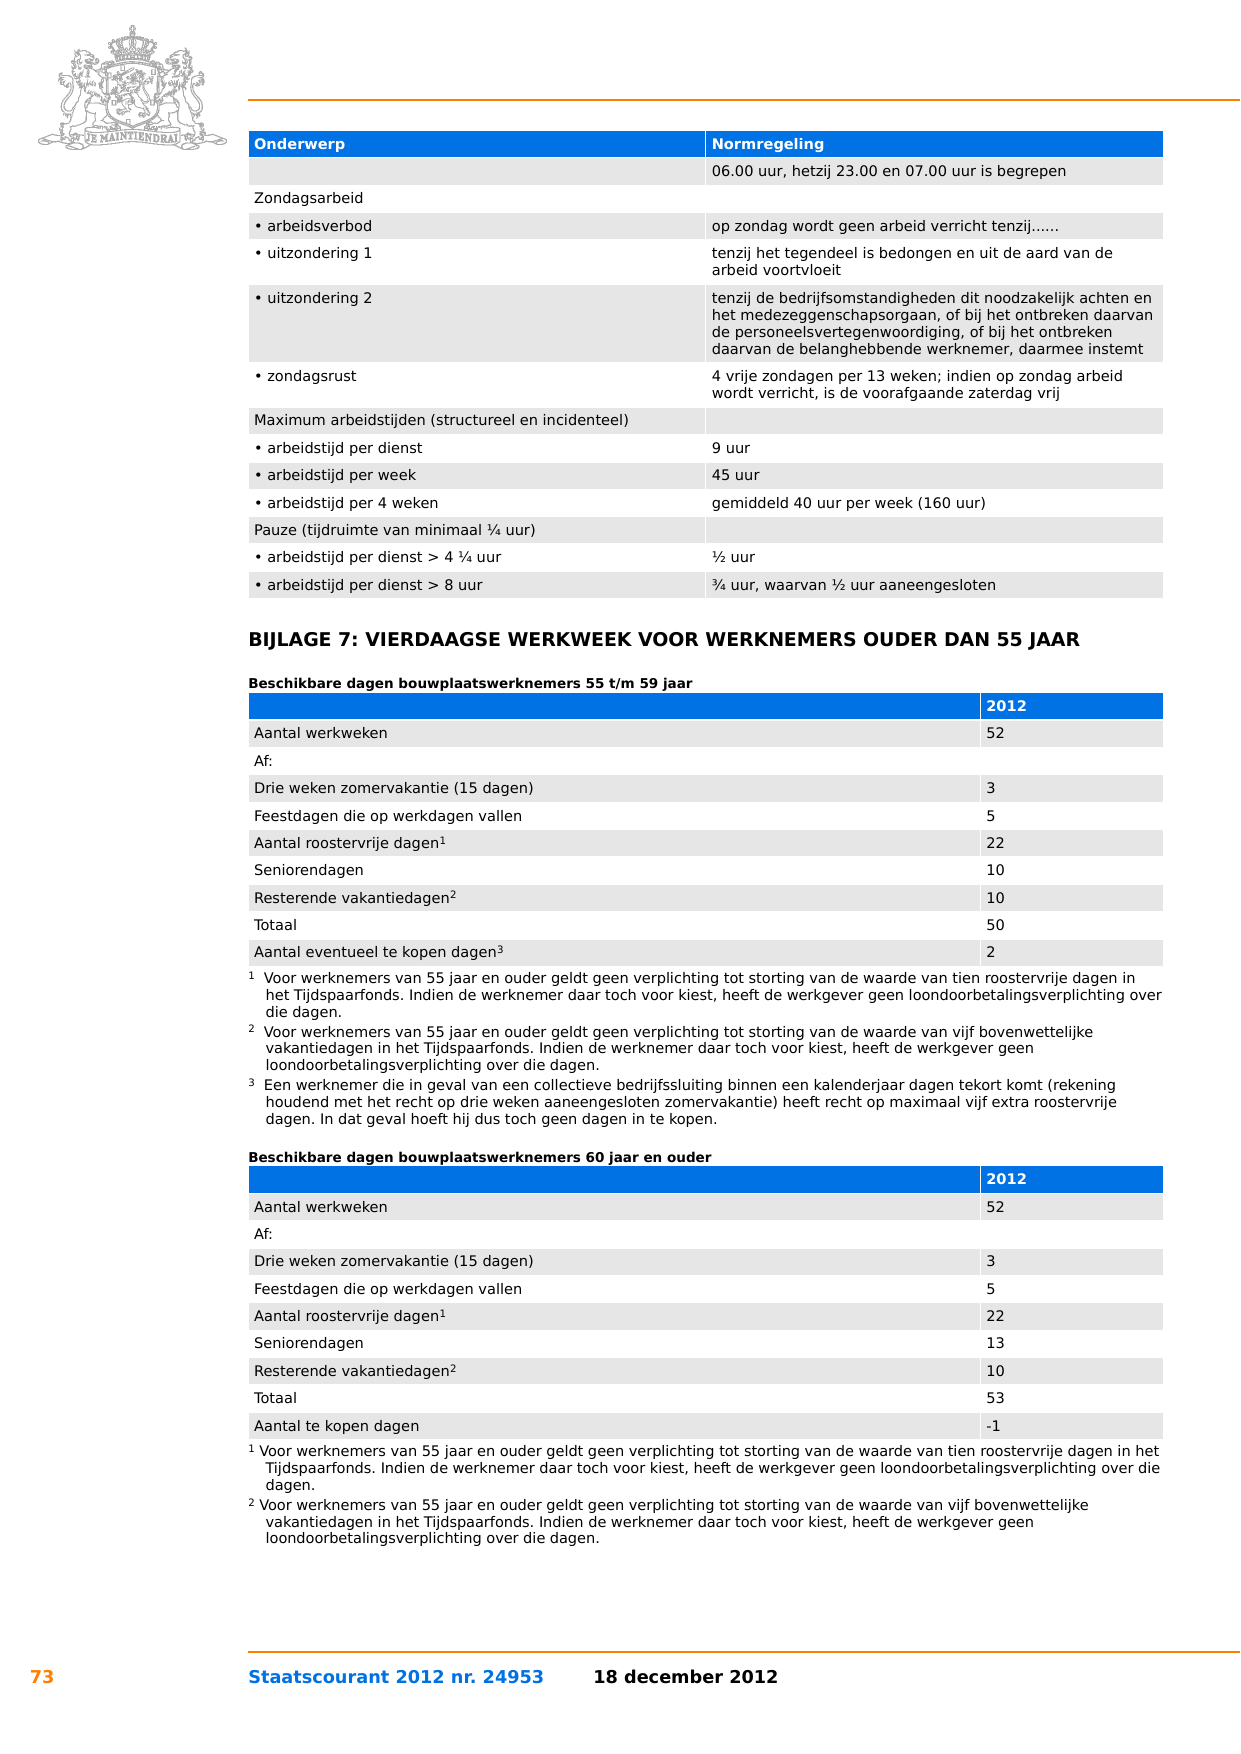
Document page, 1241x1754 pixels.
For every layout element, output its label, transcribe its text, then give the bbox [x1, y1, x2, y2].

table_cell 53 [981, 1386, 1163, 1412]
table_cell Seniorendagen [249, 858, 980, 884]
table_cell 2012 [981, 693, 1163, 719]
table_cell • uitzondering 1 [249, 241, 705, 284]
table_cell Totaal [249, 1386, 980, 1412]
table_cell Drie weken zomervakantie (15 dagen) [249, 1249, 980, 1275]
table_cell tenzij de bedrijfsomstandigheden dit noodzakelijk achten en het medezeggenschapsorgaan, of bij het ontbreken daarvan de personeelsvertegenwoordiging, of bij het ontbreken daarvan de belanghebbende werknemer, daarmee instemt [706, 285, 1163, 362]
table_cell Seniorendagen [249, 1331, 980, 1357]
table_cell 2 [981, 940, 1163, 966]
table_cell • uitzondering 2 [249, 285, 705, 362]
table_cell Aantal roostervrije dagen1 [249, 830, 980, 856]
table_cell Af: [249, 748, 980, 774]
table_cell 45 uur [706, 463, 1163, 489]
table_cell 10 [981, 1358, 1163, 1384]
picture [38, 25, 227, 150]
table_cell Aantal te kopen dagen [249, 1413, 980, 1439]
table_cell [249, 1166, 980, 1193]
table_cell Pauze (tijdruimte van minimaal ¼ uur) [249, 517, 705, 543]
table_cell 1 Voor werknemers van 55 jaar en ouder geldt geen verplichting tot storting van de waarde van tien roostervrije dagen in het Tijdspaarfonds. Indien de werknemer daar toch voor kiest, heeft de werkgever geen loondoorbetalingsverplichting over die dagen. 2 Voor werknemers van 55 jaar en ouder geldt geen verplichting tot storting van de waarde van vijf bovenwettelijke vakantiedagen in het Tijdspaarfonds. Indien de werknemer daar toch voor kiest, heeft de werkgever geen loondoorbetalingsverplichting over die dagen. [248, 1440, 1163, 1547]
table_cell -1 [981, 1413, 1163, 1439]
table_cell ½ uur [706, 545, 1163, 571]
table_cell gemiddeld 40 uur per week (160 uur) [706, 490, 1163, 516]
table_cell [706, 408, 1163, 434]
table_cell 5 [981, 803, 1163, 829]
table_cell tenzij het tegendeel is bedongen en uit de aard van de arbeid voortvloeit [706, 241, 1163, 284]
table_header Onderwerp [249, 131, 705, 157]
table_cell Zondagsarbeid [249, 186, 705, 212]
table_cell 52 [981, 721, 1163, 747]
table_cell [249, 693, 980, 719]
table_cell • arbeidstijd per week [249, 463, 705, 489]
table_cell 52 [981, 1194, 1163, 1220]
table_cell Aantal eventueel te kopen dagen3 [249, 940, 980, 966]
table_cell 06.00 uur, hetzij 23.00 en 07.00 uur is begrepen [706, 158, 1163, 185]
table_cell 50 [981, 912, 1163, 939]
table_cell 4 vrije zondagen per 13 weken; indien op zondag arbeid wordt verricht, is de voorafgaande zaterdag vrij [706, 363, 1163, 407]
table_cell [981, 1221, 1163, 1247]
table_cell [706, 517, 1163, 543]
table_header Normregeling [706, 131, 1163, 157]
table_cell [981, 748, 1163, 774]
table_cell Feestdagen die op werkdagen vallen [249, 803, 980, 829]
table_cell [249, 158, 705, 185]
table_cell 2012 [981, 1166, 1163, 1193]
table_cell Drie weken zomervakantie (15 dagen) [249, 775, 980, 802]
table_cell 5 [981, 1276, 1163, 1302]
table_cell Resterende vakantiedagen2 [249, 1358, 980, 1384]
table_cell 9 uur [706, 435, 1163, 461]
table_cell • zondagsrust [249, 363, 705, 407]
table_cell Feestdagen die op werkdagen vallen [249, 1276, 980, 1302]
table_cell 10 [981, 885, 1163, 911]
table_cell Aantal werkweken [249, 1194, 980, 1220]
table_cell • arbeidstijd per dienst > 8 uur [249, 572, 705, 598]
subtitle BIJLAGE 7: VIERDAAGSE WERKWEEK VOOR WERKNEMERS OUDER DAN 55 JAAR [248, 629, 1163, 651]
table_cell 3 [981, 1249, 1163, 1275]
table_cell 13 [981, 1331, 1163, 1357]
table_cell 3 [981, 775, 1163, 802]
table_header Beschikbare dagen bouwplaatswerknemers 55 t/m 59 jaar [248, 676, 1163, 692]
table_cell Totaal [249, 912, 980, 939]
table_cell • arbeidstijd per dienst > 4 ¼ uur [249, 545, 705, 571]
table_cell 10 [981, 858, 1163, 884]
table_cell Aantal roostervrije dagen1 [249, 1303, 980, 1330]
table_cell op zondag wordt geen arbeid verricht tenzij...... [706, 213, 1163, 239]
table_header Beschikbare dagen bouwplaatswerknemers 60 jaar en ouder [248, 1150, 1163, 1165]
table_cell [706, 186, 1163, 212]
table_cell • arbeidsverbod [249, 213, 705, 239]
table_cell 22 [981, 830, 1163, 856]
table_cell Maximum arbeidstijden (structureel en incidenteel) [249, 408, 705, 434]
table_cell ¾ uur, waarvan ½ uur aaneengesloten [706, 572, 1163, 598]
table_cell Af: [249, 1221, 980, 1247]
table_cell • arbeidstijd per 4 weken [249, 490, 705, 516]
table_cell Resterende vakantiedagen2 [249, 885, 980, 911]
table_cell 1 Voor werknemers van 55 jaar en ouder geldt geen verplichting tot storting van de waarde van tien roostervrije dagen in het Tijdspaarfonds. Indien de werknemer daar toch voor kiest, heeft de werkgever geen loondoorbetalingsverplichting over die dagen. 2 Voor werknemers van 55 jaar en ouder geldt geen verplichting tot storting van de waarde van vijf bovenwettelijke vakantiedagen in het Tijdspaarfonds. Indien de werknemer daar toch voor kiest, heeft de werkgever geen loondoorbetalingsverplichting over die dagen. 3 Een werknemer die in geval van een collectieve bedrijfssluiting binnen een kalenderjaar dagen tekort komt (rekening houdend met het recht op drie weken aaneengesloten zomervakantie) heeft recht op maximaal vijf extra roostervrije dagen. In dat geval hoeft hij dus toch geen dagen in te kopen. [248, 967, 1163, 1128]
table_cell 22 [981, 1303, 1163, 1330]
table_cell Aantal werkweken [249, 721, 980, 747]
table_cell • arbeidstijd per dienst [249, 435, 705, 461]
